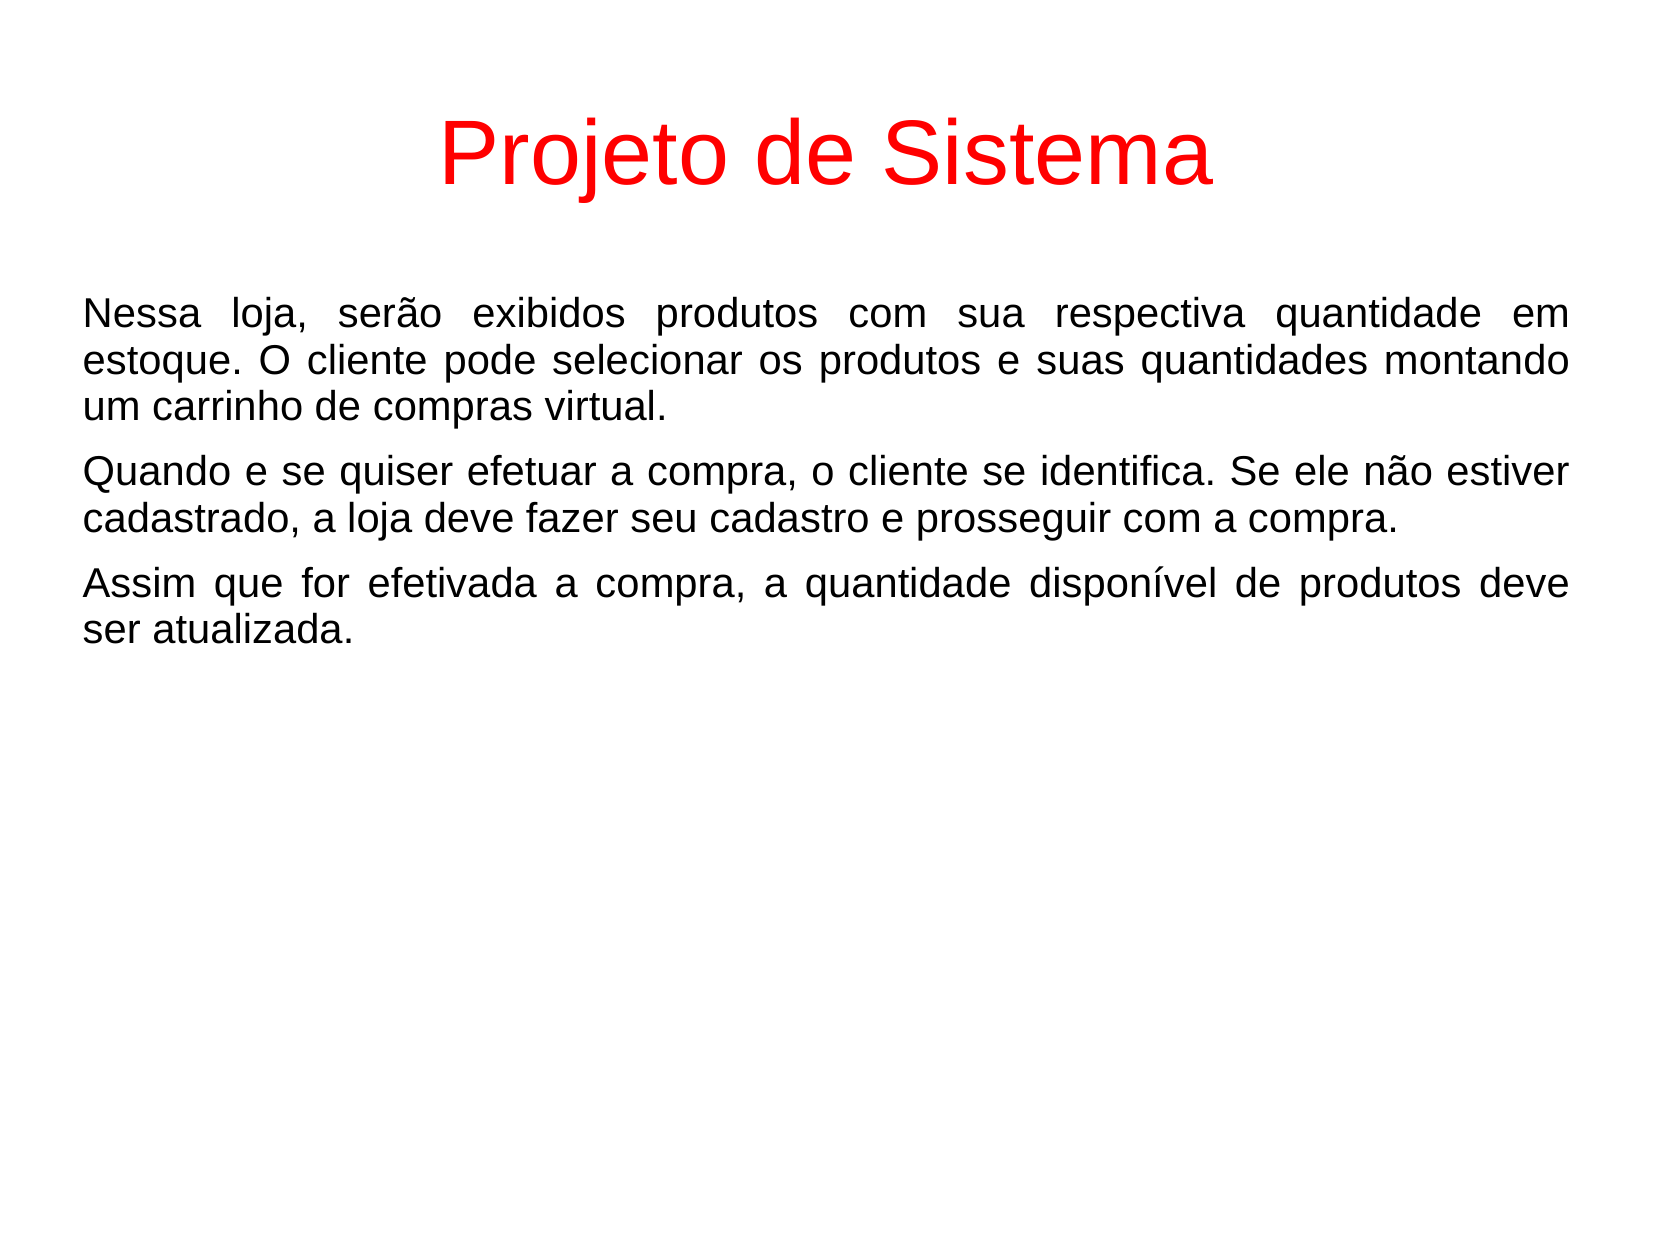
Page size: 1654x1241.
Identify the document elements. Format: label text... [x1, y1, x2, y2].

list Nessa loja, serão exibidos produtos com sua respectiva quantidade em estoque. O cliente pode selecionar os produtos e suas quantidades montando um carrinho de compras virtual. Quando e se quiser efetuar a compra, o cliente se identifica. Se ele não estiver cadastrado, a loja deve fazer seu cadastro e prosseguir com a compra. Assim que for efetivada a compra, a quantidade disponível de produtos deve ser atualizada. [82, 290, 1571, 1010]
title Projeto de Sistema [82, 49, 1571, 257]
